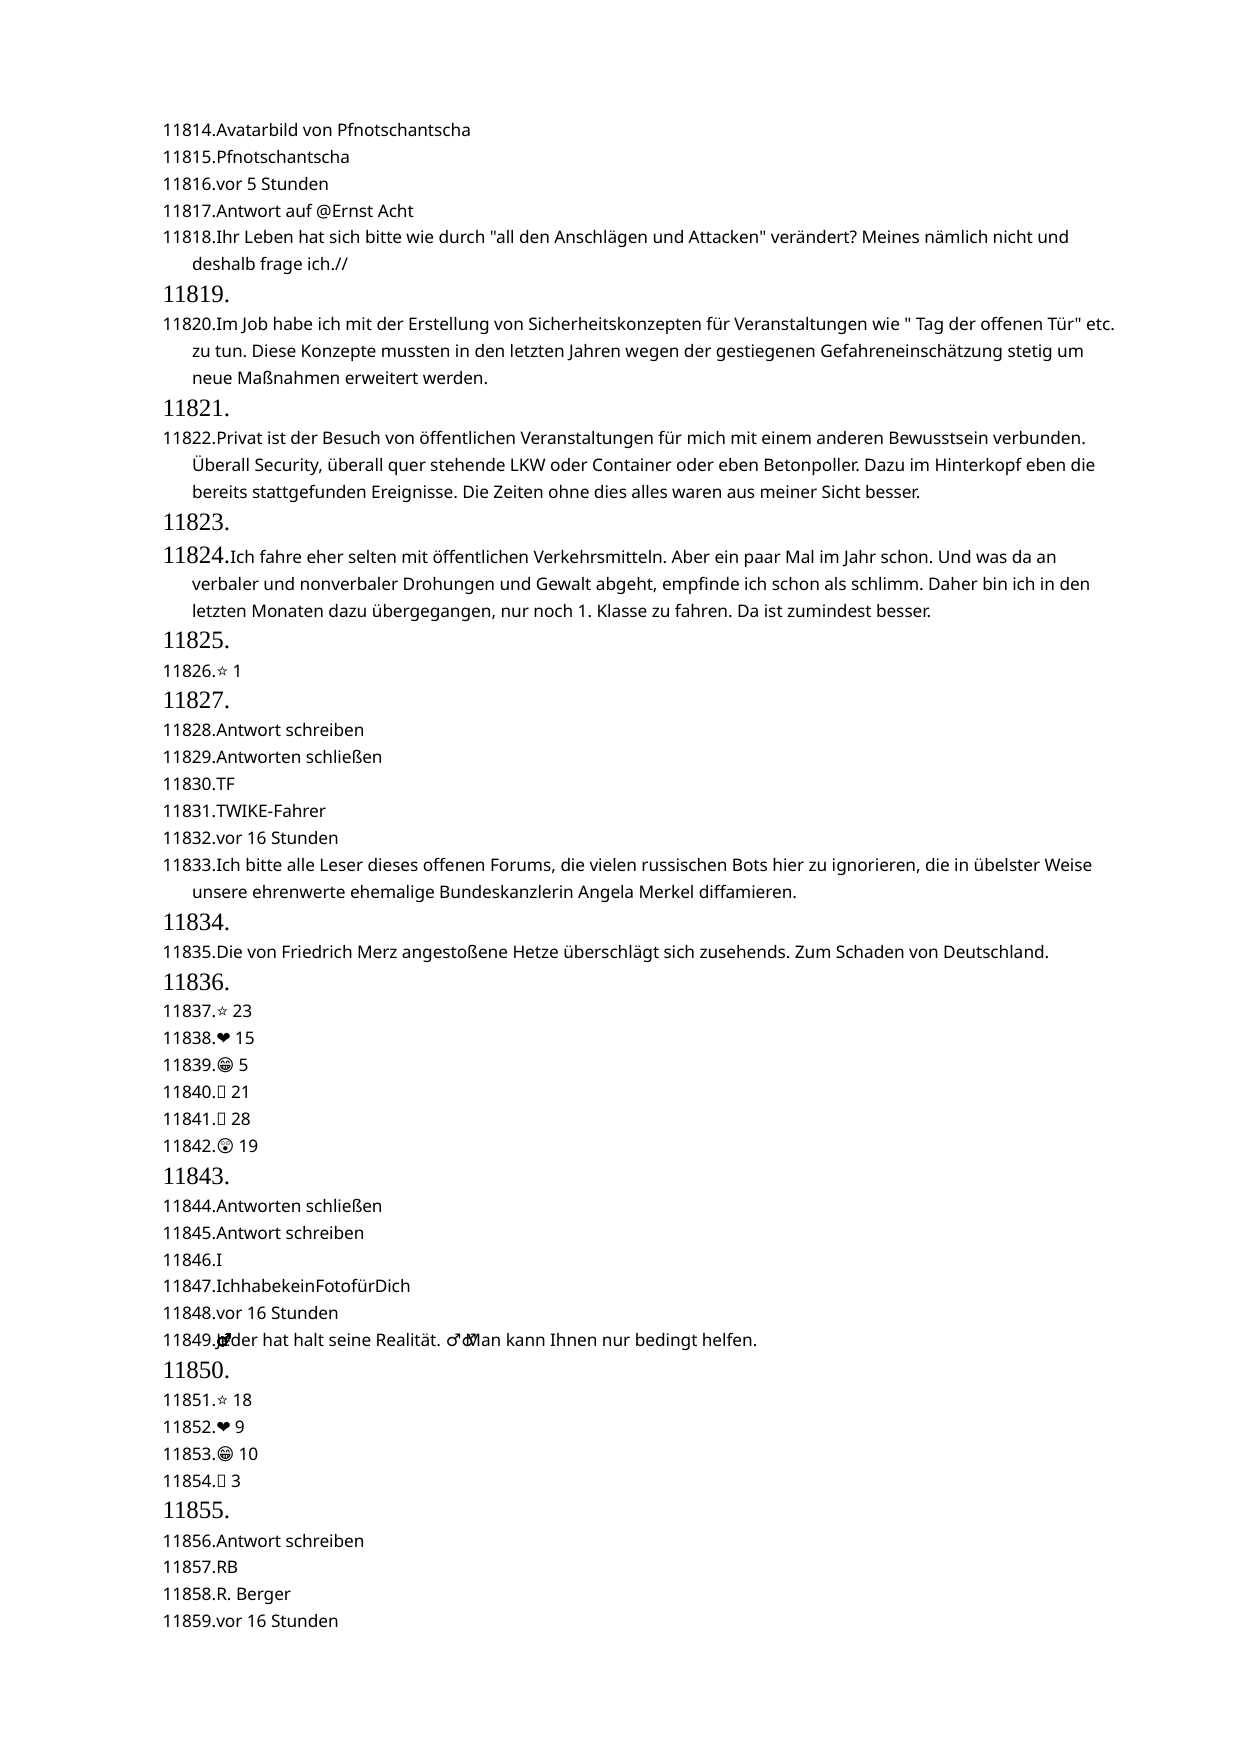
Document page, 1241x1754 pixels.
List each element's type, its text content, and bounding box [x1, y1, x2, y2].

list Antwort schreiben [162, 1529, 1122, 1552]
list 🙁 21 [162, 1080, 1122, 1104]
list I [162, 1248, 1122, 1271]
list ⭐️ 23 [162, 999, 1122, 1023]
list Antwort auf @Ernst Acht [162, 199, 1122, 222]
list 😲 19 [162, 1134, 1122, 1157]
list Antworten schließen [162, 1194, 1122, 1217]
list Privat ist der Besuch von öffentlichen Veranstaltungen für mich mit einem anderen Bewusstsein verbunden. Überall Security, überall quer stehende LKW oder Container oder eben Betonpoller. Dazu im Hinterkopf eben die bereits stattgefunden Ereignisse. Die Zeiten ohne dies alles waren aus meiner Sicht besser. [162, 426, 1122, 503]
list ⭐️ 1 [162, 659, 1122, 682]
list Die von Friedrich Merz angestoßene Hetze überschlägt sich zusehends. Zum Schaden von Deutschland. [162, 940, 1122, 963]
list Ich fahre eher selten mit öffentlichen Verkehrsmitteln. Aber ein paar Mal im Jahr schon. Und was da an verbaler und nonverbaler Drohungen und Gewalt abgeht, empfinde ich schon als schlimm. Daher bin ich in den letzten Monaten dazu übergegangen, nur noch 1. Klasse zu fahren. Da ist zumindest besser. [162, 540, 1122, 622]
list Pfnotschantscha [162, 145, 1122, 168]
list IchhabekeinFotofürDich [162, 1274, 1122, 1298]
list Ihr Leben hat sich bitte wie durch "all den Anschlägen und Attacken" verändert? Meines nämlich nicht und deshalb frage ich.// [162, 226, 1122, 276]
list TWIKE-Fahrer [162, 799, 1122, 823]
list 🤨 28 [162, 1107, 1122, 1131]
list vor 16 Stunden [162, 1609, 1122, 1633]
list ❤️ 15 [162, 1026, 1122, 1050]
list Jeder hat halt seine Realität. 🤷‍♂️ Man kann Ihnen nur bedingt helfen. [162, 1328, 1122, 1352]
list TF [162, 772, 1122, 796]
list Antwort schreiben [162, 718, 1122, 742]
list Antworten schließen [162, 745, 1122, 769]
list vor 16 Stunden [162, 1301, 1122, 1325]
list RB [162, 1556, 1122, 1579]
list 😁 5 [162, 1053, 1122, 1077]
list vor 5 Stunden [162, 172, 1122, 195]
list R. Berger [162, 1582, 1122, 1606]
list Antwort schreiben [162, 1221, 1122, 1244]
list vor 16 Stunden [162, 826, 1122, 849]
list 😁 10 [162, 1442, 1122, 1465]
list 🤨 3 [162, 1469, 1122, 1492]
list Im Job habe ich mit der Erstellung von Sicherheitskonzepten für Veranstaltungen wie " Tag der offenen Tür" etc. zu tun. Diese Konzepte mussten in den letzten Jahren wegen der gestiegenen Gefahreneinschätzung stetig um neue Maßnahmen erweitert werden. [162, 312, 1122, 389]
list Avatarbild von Pfnotschantscha [162, 118, 1122, 142]
list Ich bitte alle Leser dieses offenen Forums, die vielen russischen Bots hier zu ignorieren, die in übelster Weise unsere ehrenwerte ehemalige Bundeskanzlerin Angela Merkel diffamieren. [162, 853, 1122, 903]
list ❤️ 9 [162, 1415, 1122, 1438]
list ⭐️ 18 [162, 1388, 1122, 1412]
